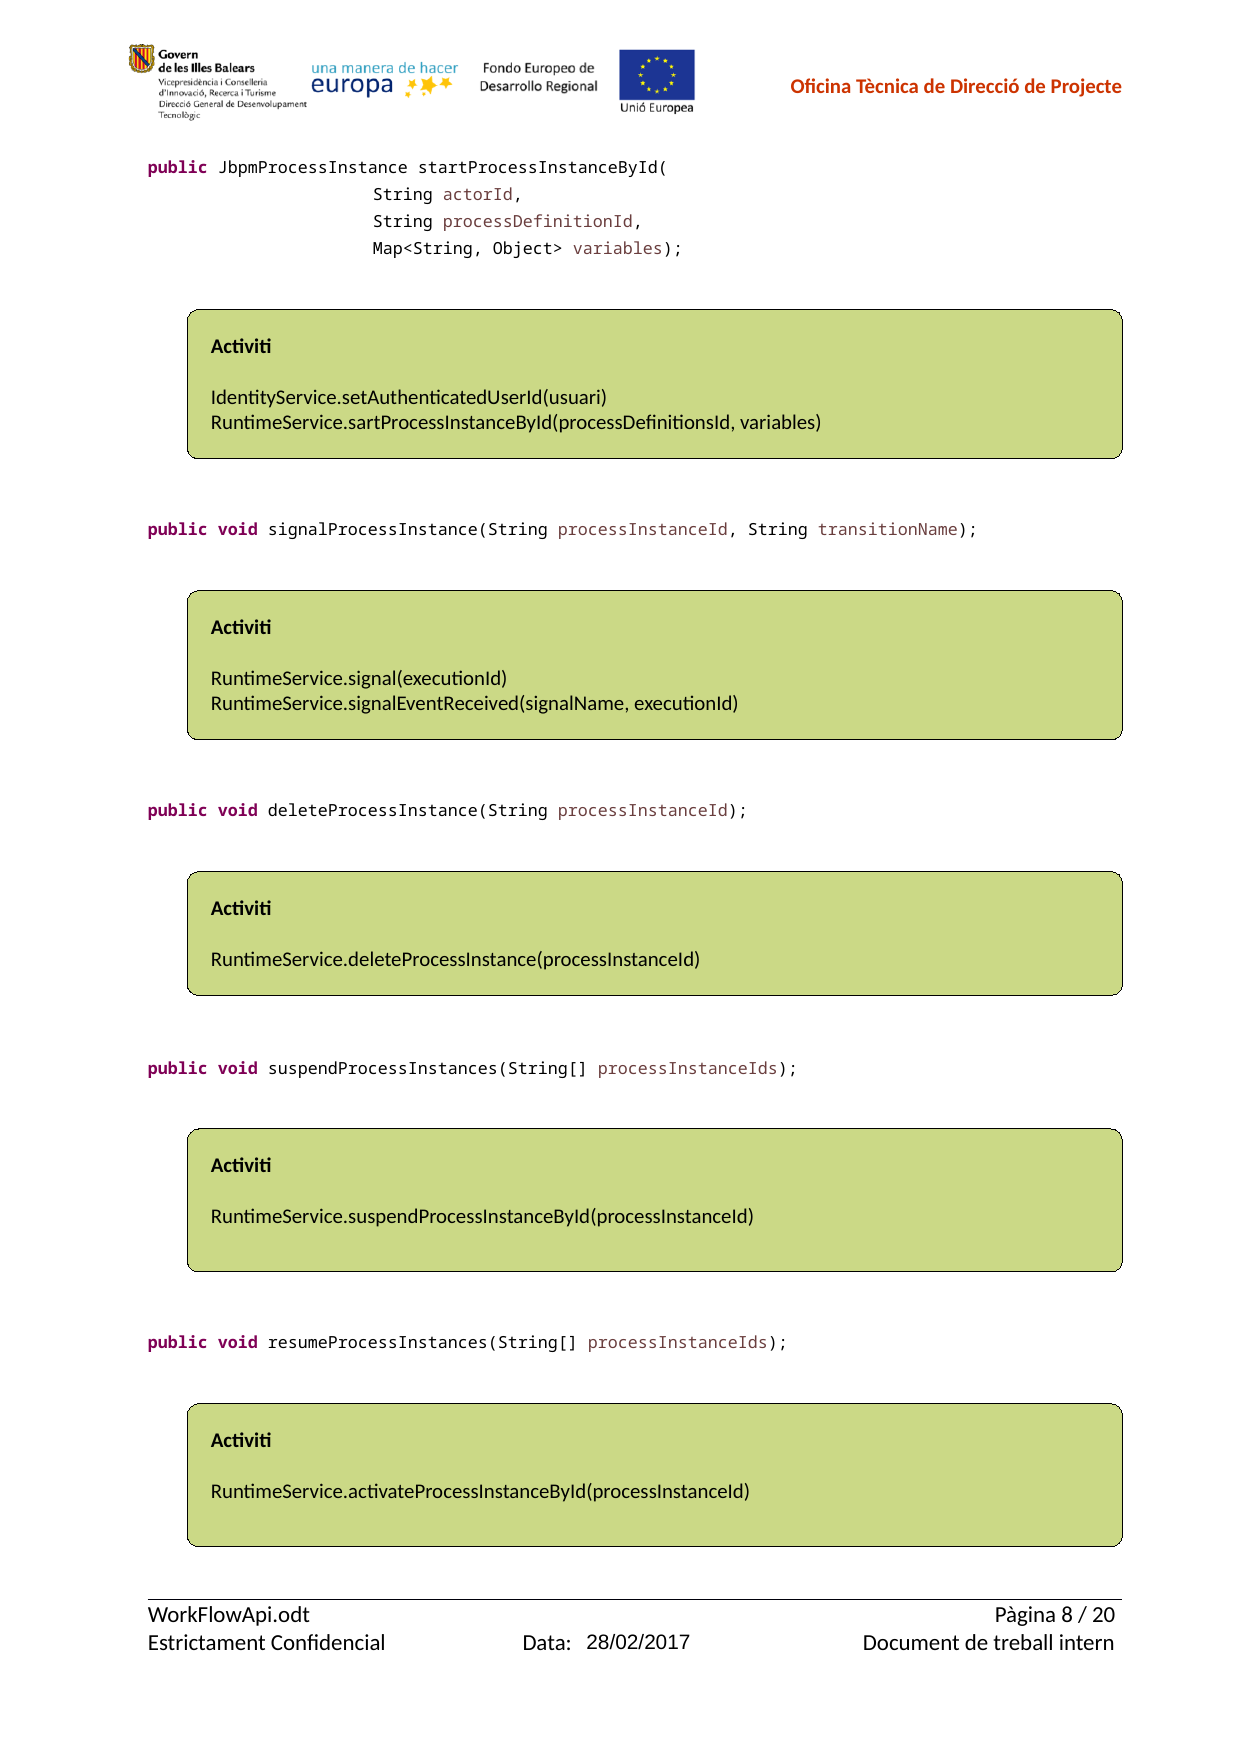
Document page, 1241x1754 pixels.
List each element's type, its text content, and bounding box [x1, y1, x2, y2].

text public void resumeProcessInstances(String[] processInstanceIds); [148, 1331, 1122, 1354]
text public JbpmProcessInstance startProcessInstanceById( [148, 155, 1122, 178]
text String processDefinitionId, [148, 210, 1122, 232]
picture [128, 43, 697, 121]
text String actorId, [148, 182, 1122, 205]
text public void suspendProcessInstances(String[] processInstanceIds); [148, 1056, 1122, 1079]
text public void deleteProcessInstance(String processInstanceId); [148, 799, 1122, 822]
text public void signalProcessInstance(String processInstanceId, String transitionName); [148, 518, 1122, 541]
text Map<String, Object> variables); [148, 237, 1122, 259]
